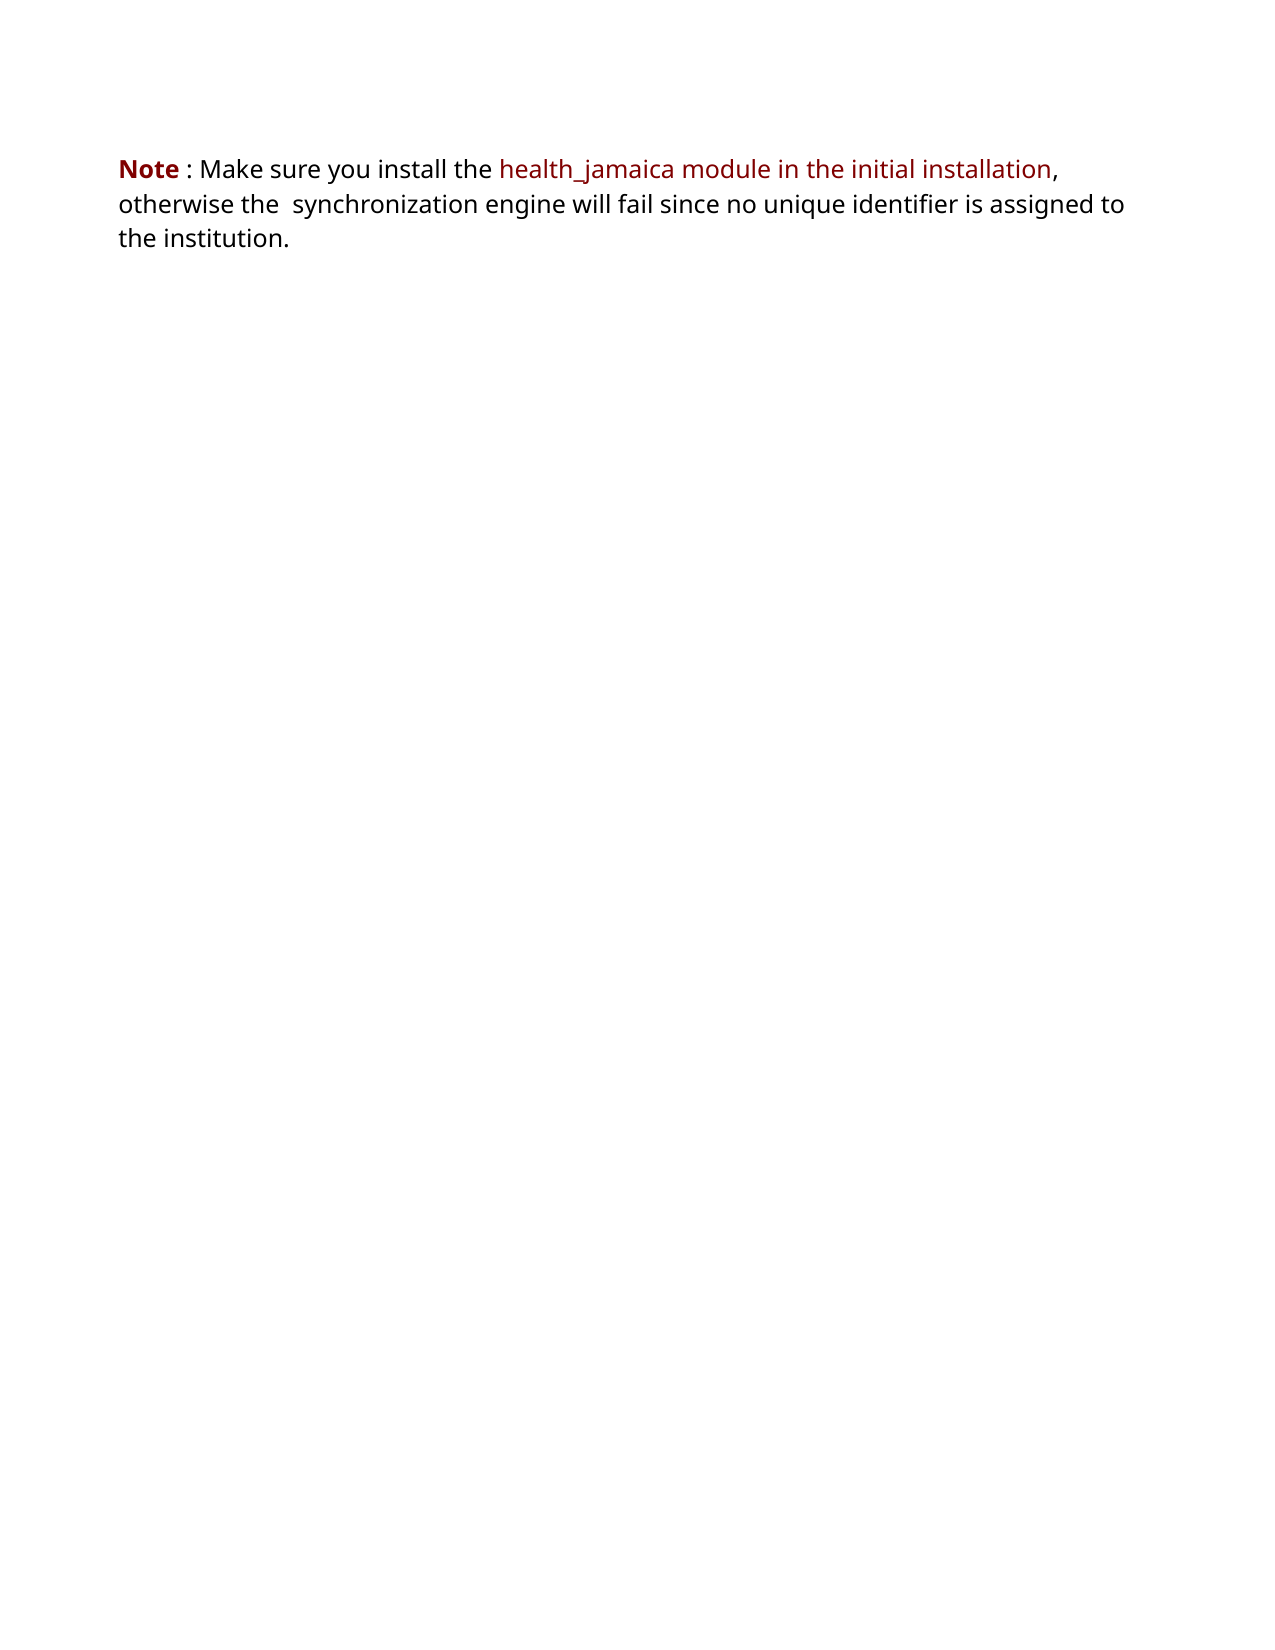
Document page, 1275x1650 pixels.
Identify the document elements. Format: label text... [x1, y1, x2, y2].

text Note : Make sure you install the health_jamaica module in the initial installation, otherwise the synchronization engine will fail since no unique identifier is assigned to the institution. [118, 152, 1157, 254]
